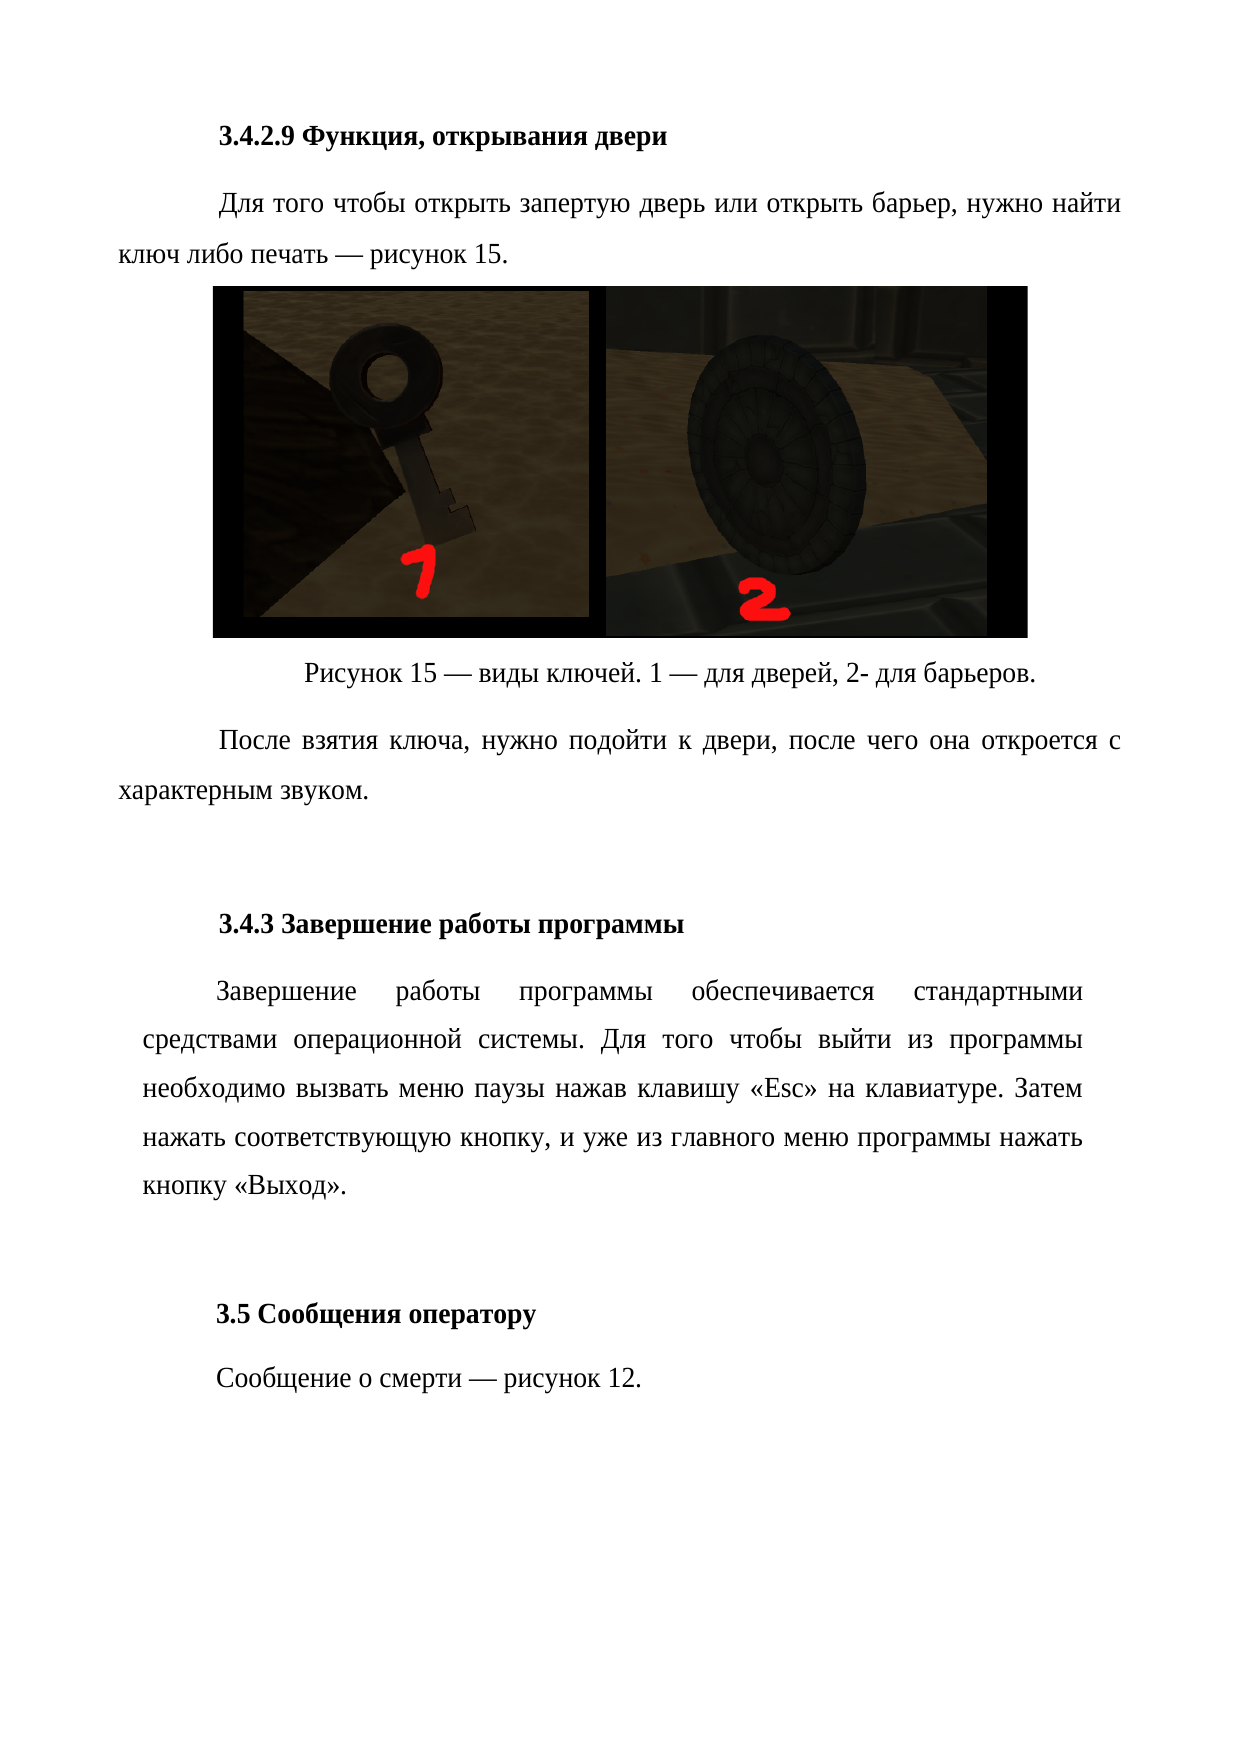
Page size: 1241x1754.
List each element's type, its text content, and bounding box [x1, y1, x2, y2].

text 3.5 Сообщения оператору [142, 1296, 1084, 1329]
text Сообщение о смерти — рисунок 12. [142, 1360, 1084, 1394]
text Завершение работы программы обеспечивается стандартными средствами операционной системы. Для того чтобы выйти из программы необходимо вызвать меню паузы нажав клавишу «Esc» на клавиатуре. Затем нажать соответствующую кнопку, и уже из главного меню программы нажать кнопку «Выход». [142, 973, 1084, 1201]
text Рисунок 15 — виды ключей. 1 — для дверей, 2- для барьеров. [118, 638, 1122, 688]
text Для того чтобы открыть запертую дверь или открыть барьер, нужно найти ключ либо печать — рисунок 15. [118, 185, 1122, 269]
text После взятия ключа, нужно подойти к двери, после чего она откроется с характерным звуком. [118, 722, 1122, 806]
picture [212, 286, 1028, 638]
text 3.4.2.9 Функция, открывания двери [118, 118, 1122, 152]
text 3.4.3 Завершение работы программы [118, 907, 1122, 940]
